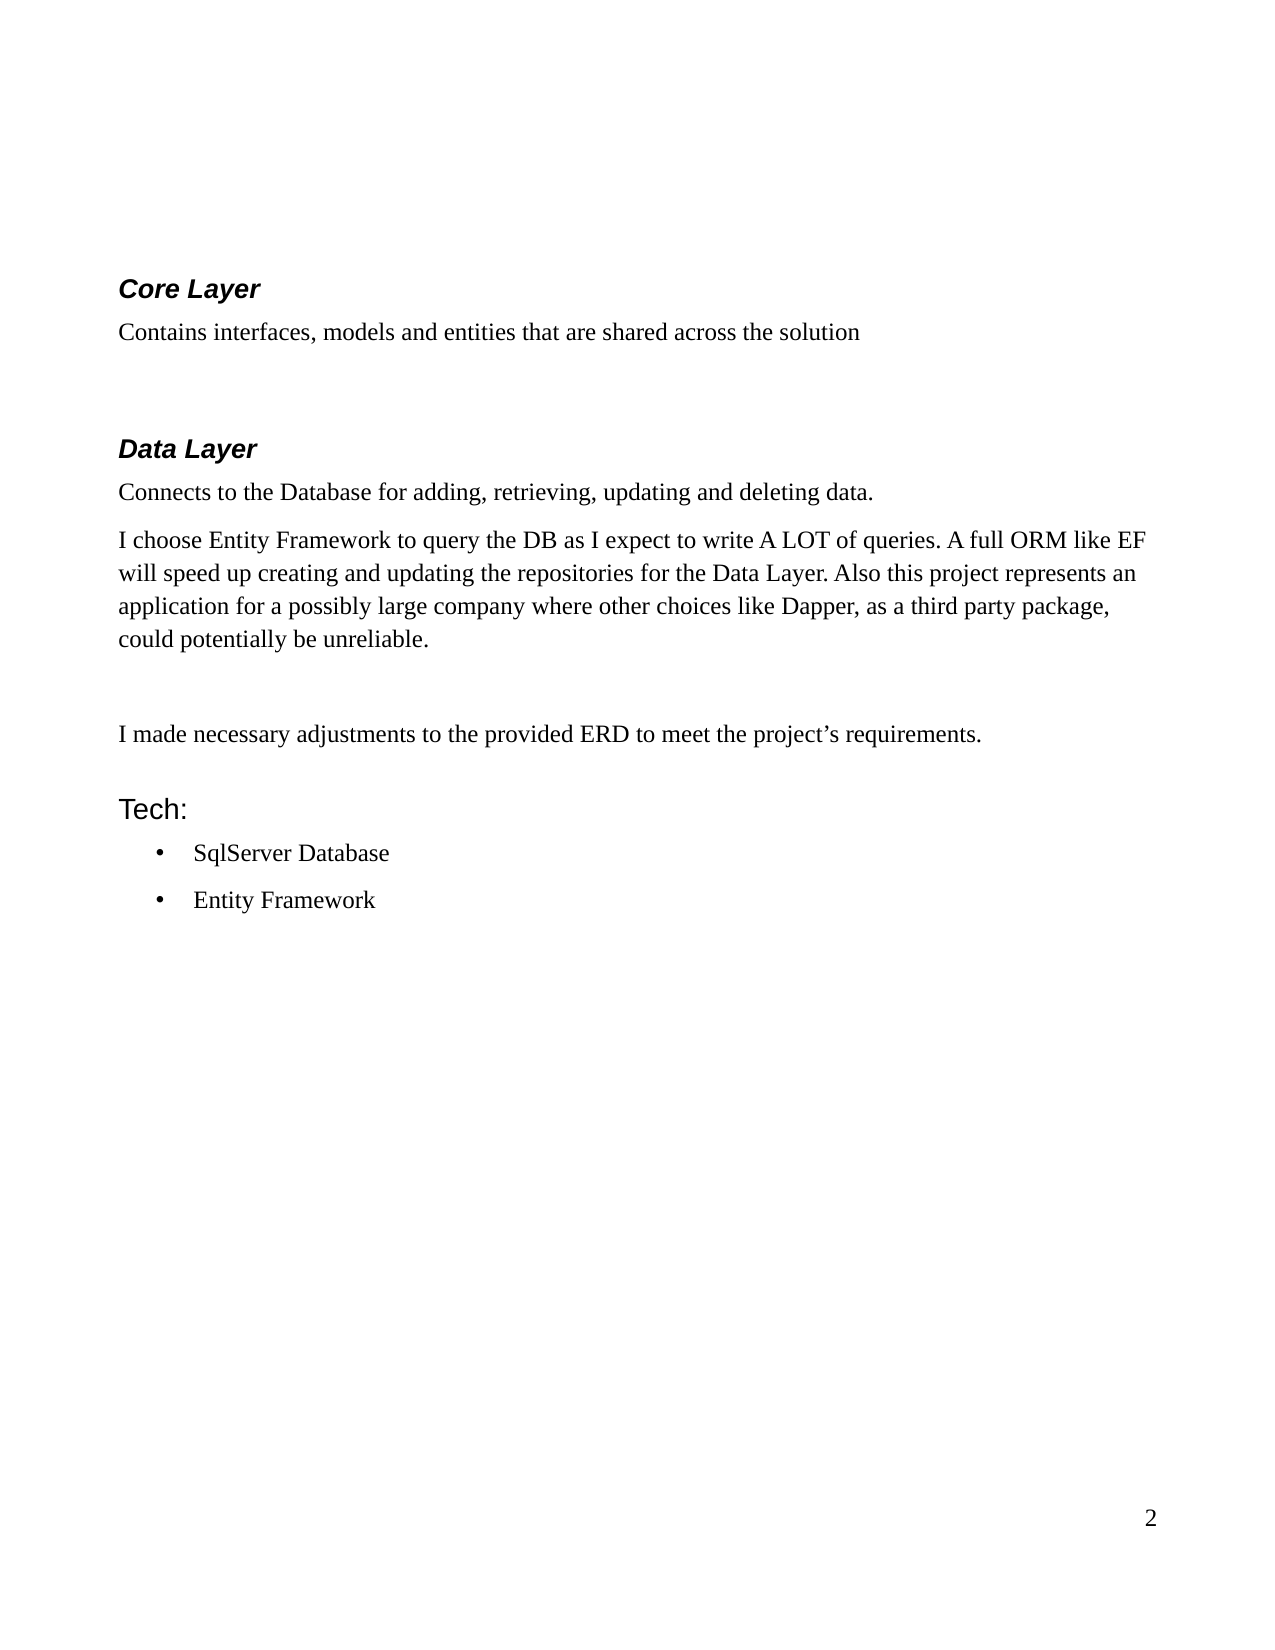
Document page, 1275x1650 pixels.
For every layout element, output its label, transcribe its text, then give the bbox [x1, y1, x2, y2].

subtitle Core Layer [118, 273, 1157, 305]
subtitle Tech: [118, 792, 1157, 825]
subtitle Data Layer [118, 433, 1157, 465]
text Connects to the Database for adding, retrieving, updating and deleting data. [118, 477, 1157, 506]
list Entity Framework [156, 885, 1157, 914]
text I made necessary adjustments to the provided ERD to meet the project’s requirements. [118, 719, 1157, 748]
text I choose Entity Framework to query the DB as I expect to write A LOT of queries. A full ORM like EF will speed up creating and updating the repositories for the Data Layer. Also this project represents an application for a possibly large company where other choices like Dapper, as a third party package, could potentially be unreliable. [118, 525, 1157, 653]
text Contains interfaces, models and entities that are shared across the solution [118, 317, 1157, 346]
list SqlServer Database [156, 838, 1157, 867]
